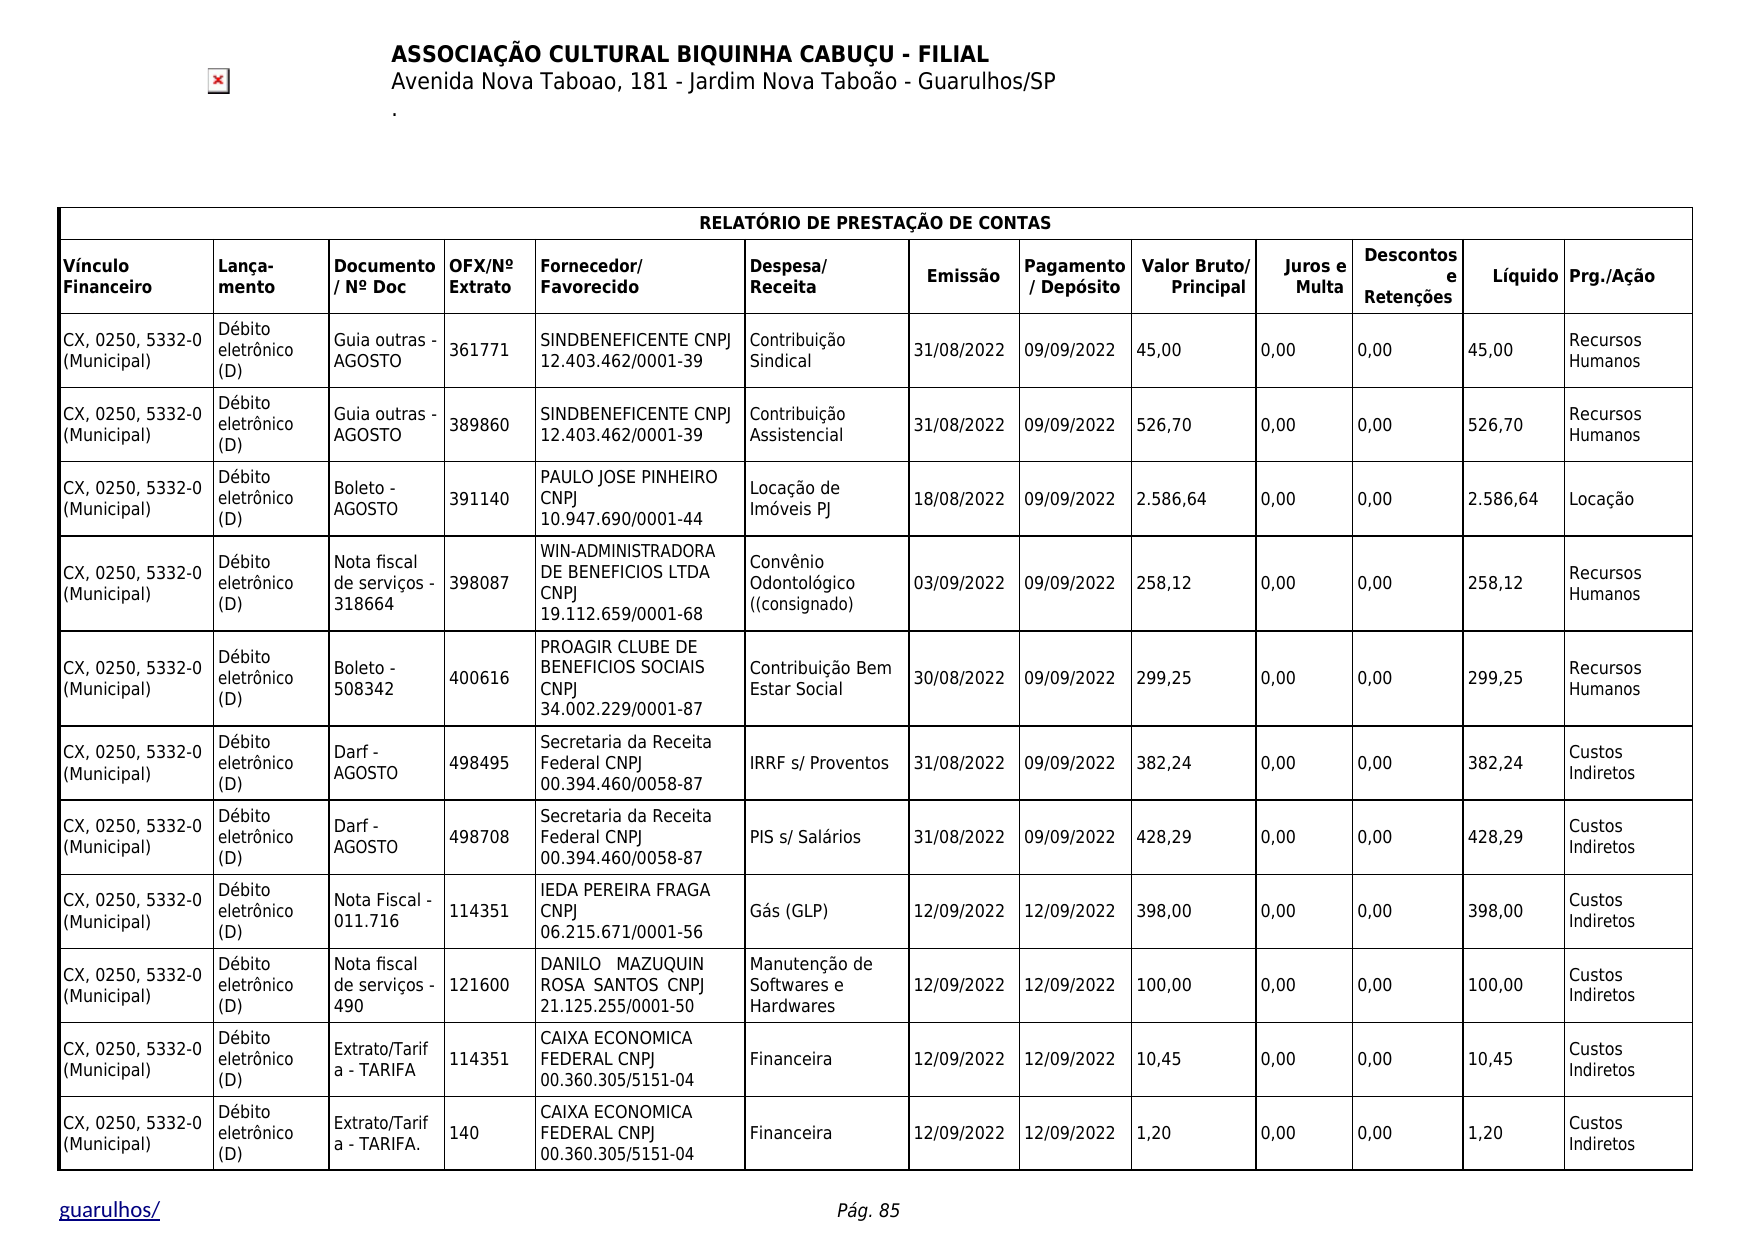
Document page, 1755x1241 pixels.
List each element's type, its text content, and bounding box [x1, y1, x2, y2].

table_cell 1,20 [1132, 1097, 1255, 1169]
table_cell 2.586,64 [1132, 462, 1255, 535]
table_cell 121600 [445, 949, 535, 1022]
table_cell 18/08/2022 [910, 462, 1019, 535]
table_cell 0,00 [1353, 801, 1462, 873]
table_cell CX, 0250, 5332-0 (Municipal) [61, 949, 213, 1022]
table_cell Recursos Humanos [1565, 537, 1692, 630]
table_cell Darf - AGOSTO [330, 727, 444, 799]
table_cell 114351 [445, 1023, 535, 1096]
table_cell 389860 [445, 388, 535, 461]
table_cell 0,00 [1257, 388, 1352, 461]
table_cell 428,29 [1132, 801, 1255, 873]
table_cell 45,00 [1132, 314, 1255, 387]
table_cell CX, 0250, 5332-0 (Municipal) [61, 727, 213, 799]
table_cell Boleto - 508342 [330, 632, 444, 725]
table_cell Darf - AGOSTO [330, 801, 444, 873]
table_cell Débito eletrônico (D) [214, 949, 328, 1022]
table_cell 0,00 [1257, 537, 1352, 630]
table_cell Débito eletrônico (D) [214, 801, 328, 873]
table_cell 30/08/2022 [910, 632, 1019, 725]
table_cell 361771 [445, 314, 535, 387]
table_cell 0,00 [1353, 727, 1462, 799]
table_cell 10,45 [1132, 1023, 1255, 1096]
table_cell Débito eletrônico (D) [214, 314, 328, 387]
table_cell 498708 [445, 801, 535, 873]
table_cell CX, 0250, 5332-0 (Municipal) [61, 801, 213, 873]
table_cell 12/09/2022 [910, 949, 1019, 1022]
table_cell 0,00 [1353, 632, 1462, 725]
table_cell IEDA PEREIRA FRAGA CNPJ 06.215.671/0001-56 [536, 875, 744, 947]
table_cell 382,24 [1132, 727, 1255, 799]
table_cell 12/09/2022 [910, 875, 1019, 947]
table_cell 0,00 [1353, 875, 1462, 947]
table_cell DANILO MAZUQUIN ROSA SANTOS CNPJ 21.125.255/0001-50 [536, 949, 744, 1022]
table_cell 0,00 [1257, 949, 1352, 1022]
table_cell Extrato/Tarif a - TARIFA. [330, 1097, 444, 1169]
table_cell Fornecedor/ Favorecido [536, 240, 744, 313]
table_cell 398,00 [1132, 875, 1255, 947]
table_cell 09/09/2022 [1020, 727, 1131, 799]
table_cell PAULO JOSE PINHEIRO CNPJ 10.947.690/0001-44 [536, 462, 744, 535]
table_cell Débito eletrônico (D) [214, 632, 328, 725]
table_cell 0,00 [1353, 462, 1462, 535]
table_cell 0,00 [1353, 537, 1462, 630]
table_cell Débito eletrônico (D) [214, 875, 328, 947]
table_cell PIS s/ Salários [746, 801, 908, 873]
table_cell Guia outras - AGOSTO [330, 388, 444, 461]
table_cell Manutenção de Softwares e Hardwares [746, 949, 908, 1022]
table_cell 100,00 [1464, 949, 1564, 1022]
table_cell CX, 0250, 5332-0 (Municipal) [61, 462, 213, 535]
table_cell 09/09/2022 [1020, 462, 1131, 535]
table_cell Débito eletrônico (D) [214, 727, 328, 799]
table_cell 140 [445, 1097, 535, 1169]
table_cell 0,00 [1353, 1097, 1462, 1169]
table_cell Nota Fiscal - 011.716 [330, 875, 444, 947]
table_cell Secretaria da Receita Federal CNPJ 00.394.460/0058-87 [536, 801, 744, 873]
table_cell 31/08/2022 [910, 314, 1019, 387]
table_cell 299,25 [1464, 632, 1564, 725]
table_cell 0,00 [1257, 314, 1352, 387]
table_cell Débito eletrônico (D) [214, 537, 328, 630]
table_cell Vínculo Financeiro [61, 240, 213, 313]
table_cell Custos Indiretos [1565, 875, 1692, 947]
table_cell 498495 [445, 727, 535, 799]
table_cell CX, 0250, 5332-0 (Municipal) [61, 537, 213, 630]
table_cell 0,00 [1257, 1097, 1352, 1169]
table_cell 0,00 [1353, 388, 1462, 461]
table_cell 0,00 [1257, 727, 1352, 799]
table_cell CX, 0250, 5332-0 (Municipal) [61, 875, 213, 947]
table_cell 12/09/2022 [1020, 1097, 1131, 1169]
table_cell CX, 0250, 5332-0 (Municipal) [61, 388, 213, 461]
table_cell 09/09/2022 [1020, 388, 1131, 461]
table_cell Débito eletrônico (D) [214, 1023, 328, 1096]
table_cell Recursos Humanos [1565, 388, 1692, 461]
table_cell Custos Indiretos [1565, 727, 1692, 799]
table_cell 09/09/2022 [1020, 314, 1131, 387]
table_cell 428,29 [1464, 801, 1564, 873]
table_cell Convênio Odontológico ((consignado) [746, 537, 908, 630]
table_cell Locação de Imóveis PJ [746, 462, 908, 535]
table_cell CX, 0250, 5332-0 (Municipal) [61, 632, 213, 725]
table_cell 0,00 [1257, 1023, 1352, 1096]
table_cell 0,00 [1257, 632, 1352, 725]
table_cell WIN-ADMINISTRADORA DE BENEFICIOS LTDA CNPJ 19.112.659/0001-68 [536, 537, 744, 630]
table_cell CX, 0250, 5332-0 (Municipal) [61, 314, 213, 387]
table_cell Valor Bruto/ Principal [1132, 240, 1255, 313]
table_cell 12/09/2022 [1020, 875, 1131, 947]
table_cell Contribuição Assistencial [746, 388, 908, 461]
table_cell 03/09/2022 [910, 537, 1019, 630]
table_cell Emissão [910, 240, 1019, 313]
table_cell 100,00 [1132, 949, 1255, 1022]
table_cell Despesa/ Receita [746, 240, 908, 313]
table_cell IRRF s/ Proventos [746, 727, 908, 799]
table_cell Descontos e Retenções [1353, 240, 1462, 313]
table_cell Lança- mento [214, 240, 328, 313]
table_cell Documento / Nº Doc [330, 240, 444, 313]
table_cell Secretaria da Receita Federal CNPJ 00.394.460/0058-87 [536, 727, 744, 799]
table_cell 45,00 [1464, 314, 1564, 387]
table_cell Recursos Humanos [1565, 632, 1692, 725]
table_cell CAIXA ECONOMICA FEDERAL CNPJ 00.360.305/5151-04 [536, 1097, 744, 1169]
table_cell 1,20 [1464, 1097, 1564, 1169]
table_cell 31/08/2022 [910, 727, 1019, 799]
table_cell Líquido [1464, 240, 1564, 313]
table_cell Débito eletrônico (D) [214, 1097, 328, 1169]
table_cell SINDBENEFICENTE CNPJ 12.403.462/0001-39 [536, 314, 744, 387]
table_cell Prg./Ação [1565, 240, 1692, 313]
table_cell 258,12 [1132, 537, 1255, 630]
table_cell Financeira [746, 1023, 908, 1096]
table_cell Custos Indiretos [1565, 949, 1692, 1022]
table_cell 2.586,64 [1464, 462, 1564, 535]
table_cell Recursos Humanos [1565, 314, 1692, 387]
table_cell Custos Indiretos [1565, 1097, 1692, 1169]
table_cell CAIXA ECONOMICA FEDERAL CNPJ 00.360.305/5151-04 [536, 1023, 744, 1096]
table_cell 299,25 [1132, 632, 1255, 725]
table_cell OFX/Nº Extrato [445, 240, 535, 313]
table_cell Gás (GLP) [746, 875, 908, 947]
table_cell SINDBENEFICENTE CNPJ 12.403.462/0001-39 [536, 388, 744, 461]
table_cell Contribuição Sindical [746, 314, 908, 387]
table_cell Financeira [746, 1097, 908, 1169]
table_cell CX, 0250, 5332-0 (Municipal) [61, 1023, 213, 1096]
table_cell Débito eletrônico (D) [214, 388, 328, 461]
table_cell Nota ﬁscal de serviços - 490 [330, 949, 444, 1022]
table_cell Locação [1565, 462, 1692, 535]
table_cell 526,70 [1132, 388, 1255, 461]
table_cell 400616 [445, 632, 535, 725]
table_cell Extrato/Tarif a - TARIFA [330, 1023, 444, 1096]
table_cell 398087 [445, 537, 535, 630]
table_cell 31/08/2022 [910, 801, 1019, 873]
table_cell Guia outras - AGOSTO [330, 314, 444, 387]
table_cell PROAGIR CLUBE DE BENEFICIOS SOCIAIS CNPJ 34.002.229/0001-87 [536, 632, 744, 725]
table_cell 09/09/2022 [1020, 632, 1131, 725]
table_cell Contribuição Bem Estar Social [746, 632, 908, 725]
table_cell 12/09/2022 [1020, 1023, 1131, 1096]
table_cell 398,00 [1464, 875, 1564, 947]
table_cell 0,00 [1353, 314, 1462, 387]
table_cell 12/09/2022 [1020, 949, 1131, 1022]
table_cell 382,24 [1464, 727, 1564, 799]
table_cell 12/09/2022 [910, 1097, 1019, 1169]
table_cell 526,70 [1464, 388, 1564, 461]
table_cell 114351 [445, 875, 535, 947]
table_cell 09/09/2022 [1020, 537, 1131, 630]
table_header RELATÓRIO DE PRESTAÇÃO DE CONTAS [61, 208, 1692, 239]
table_cell 258,12 [1464, 537, 1564, 630]
table_cell 0,00 [1257, 875, 1352, 947]
table_cell 0,00 [1353, 1023, 1462, 1096]
table_cell 10,45 [1464, 1023, 1564, 1096]
table_cell 12/09/2022 [910, 1023, 1019, 1096]
table_cell Juros e Multa [1257, 240, 1352, 313]
table_cell 0,00 [1257, 462, 1352, 535]
table_cell Pagamento / Depósito [1020, 240, 1131, 313]
table_cell 0,00 [1257, 801, 1352, 873]
table_cell 09/09/2022 [1020, 801, 1131, 873]
table_cell Custos Indiretos [1565, 801, 1692, 873]
table_cell Boleto - AGOSTO [330, 462, 444, 535]
table_cell Custos Indiretos [1565, 1023, 1692, 1096]
table_cell Nota ﬁscal de serviços - 318664 [330, 537, 444, 630]
table_cell 31/08/2022 [910, 388, 1019, 461]
table_cell 391140 [445, 462, 535, 535]
table_cell 0,00 [1353, 949, 1462, 1022]
table_cell CX, 0250, 5332-0 (Municipal) [61, 1097, 213, 1169]
table_cell Débito eletrônico (D) [214, 462, 328, 535]
